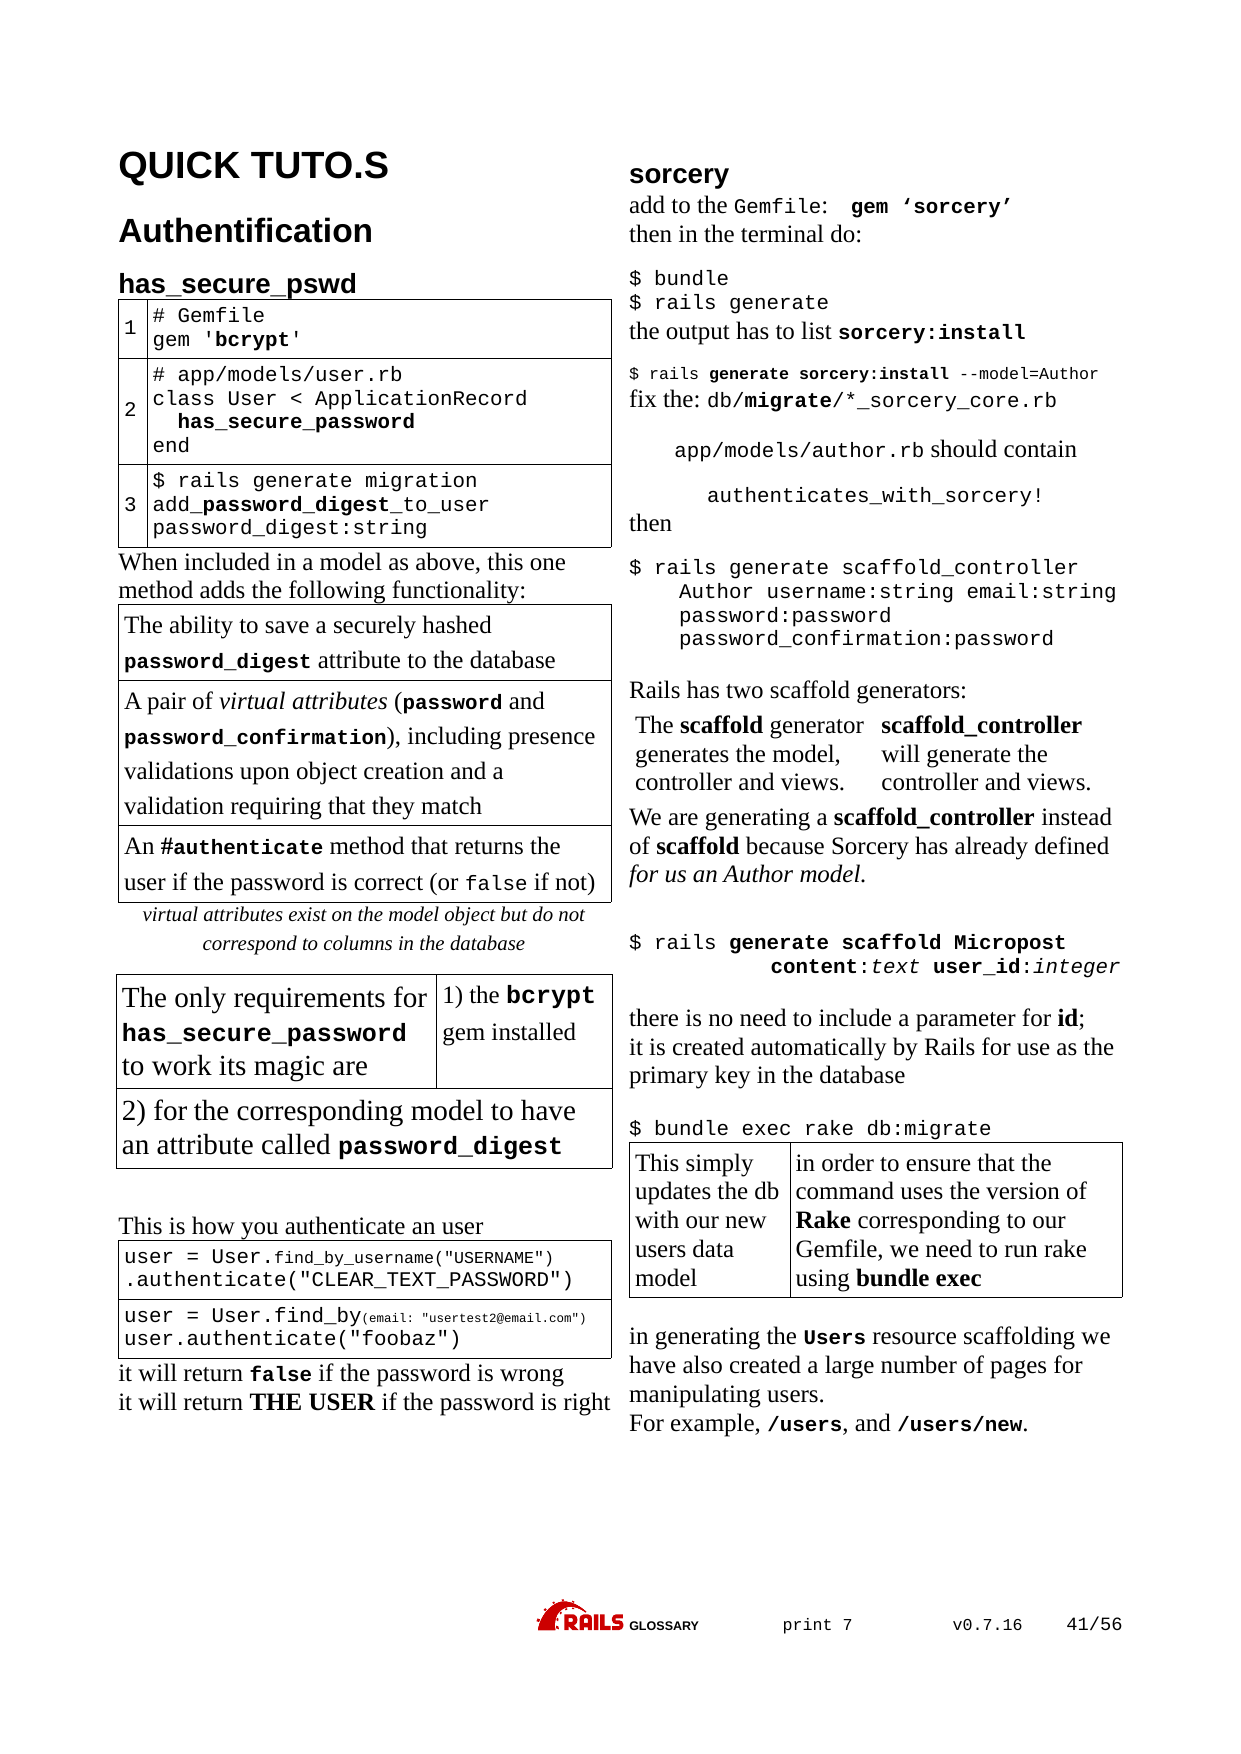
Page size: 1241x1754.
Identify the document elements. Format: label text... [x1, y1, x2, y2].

text When included in a model as above, this one method adds the following functionality: [118, 548, 611, 604]
text primary key in the database [629, 1061, 1122, 1089]
text fix the: db/migrate/*_sorcery_core.rb [629, 384, 1122, 414]
text authenticates_with_sorcery! [629, 484, 1122, 508]
text We are generating a scaffold_controller instead of scaffold because Sorcery has already defined [629, 802, 1122, 859]
text then in the terminal do: [629, 219, 1122, 248]
text in generating the Users resource scaffolding we have also created a large number of pages for manipulating users. [629, 1321, 1122, 1408]
table_header The scaffold generator generates the model, controller and views. [629, 704, 875, 802]
subtitle has_secure_pswd [118, 267, 611, 299]
text password:password [629, 604, 1122, 628]
subtitle QUICK TUTO.S [118, 143, 611, 187]
text This is how you authenticate an user [118, 1211, 611, 1240]
text $ rails generate scaffold Micropost [629, 932, 1122, 956]
table_cell 2 [119, 359, 147, 464]
text $ bundle [629, 268, 1122, 292]
table_cell An #authenticate method that returns the user if the password is correct (or false if not) [119, 826, 611, 902]
text Rails has two scaffold generators: [629, 676, 1122, 704]
text $ bundle exec rake db:migrate [629, 1118, 1122, 1142]
text virtual attributes exist on the model object but do not correspond to columns in the database [118, 903, 611, 955]
table_header 1) the bcrypt gem installed [437, 975, 612, 1088]
text it is created automatically by Rails for use as the [629, 1032, 1122, 1061]
text Author username:string email:string [629, 581, 1122, 604]
table_cell user = User.find_by(email: "usertest2@email.com") user.authenticate("foobaz") [119, 1300, 611, 1358]
text $ rails generate [629, 292, 1122, 316]
table_cell 2) for the corresponding model to have an attribute called password_digest [117, 1089, 612, 1168]
subtitle Authentification [118, 211, 611, 250]
table_header in order to ensure that the command uses the version of Rake corresponding to our Gemfile, we need to run rake using bundle exec [791, 1143, 1122, 1297]
text then [629, 508, 1122, 537]
text For example, /users, and /users/new. [629, 1408, 1122, 1437]
subtitle sorcery [629, 158, 1122, 190]
text there is no need to include a parameter for id; [629, 1003, 1122, 1032]
table_cell # app/models/user.rb class User < ApplicationRecord has_secure_password end [148, 359, 611, 464]
text content:text user_id:integer [629, 956, 1122, 979]
text for us an Author model. [629, 859, 1122, 888]
text $ rails generate sorcery:install --model=Author [629, 366, 1122, 384]
text $ rails generate scaffold_controller [629, 557, 1122, 581]
text add to the Gemfile: gem ‘sorcery’ [629, 190, 1122, 219]
text password_confirmation:password [629, 628, 1122, 652]
text app/models/author.rb should contain [629, 434, 1122, 464]
table_header user = User.find_by_username("USERNAME") .authenticate("CLEAR_TEXT_PASSWORD") [119, 1241, 611, 1299]
table_header scaffold_controller will generate the controller and views. [875, 704, 1122, 802]
table_header The only requirements for has_secure_password to work its magic are [117, 975, 436, 1088]
table_header 1 [119, 300, 147, 358]
text it will return false if the password is wrong [118, 1359, 611, 1387]
table_header # Gemfile gem 'bcrypt' [148, 300, 611, 358]
table_header This simply updates the db with our new users data model [630, 1143, 790, 1297]
text it will return THE USER if the password is right [118, 1387, 611, 1416]
table_cell A pair of virtual attributes (password and password_confirmation), including presence validations upon object creation and a validation requiring that they match [119, 681, 611, 825]
text the output has to list sorcery:install [629, 316, 1122, 345]
table_cell 3 [119, 465, 147, 547]
table_cell $ rails generate migration add_password_digest_to_user password_digest:string [148, 465, 611, 547]
table_header The ability to save a securely hashed password_digest attribute to the database [119, 605, 611, 680]
